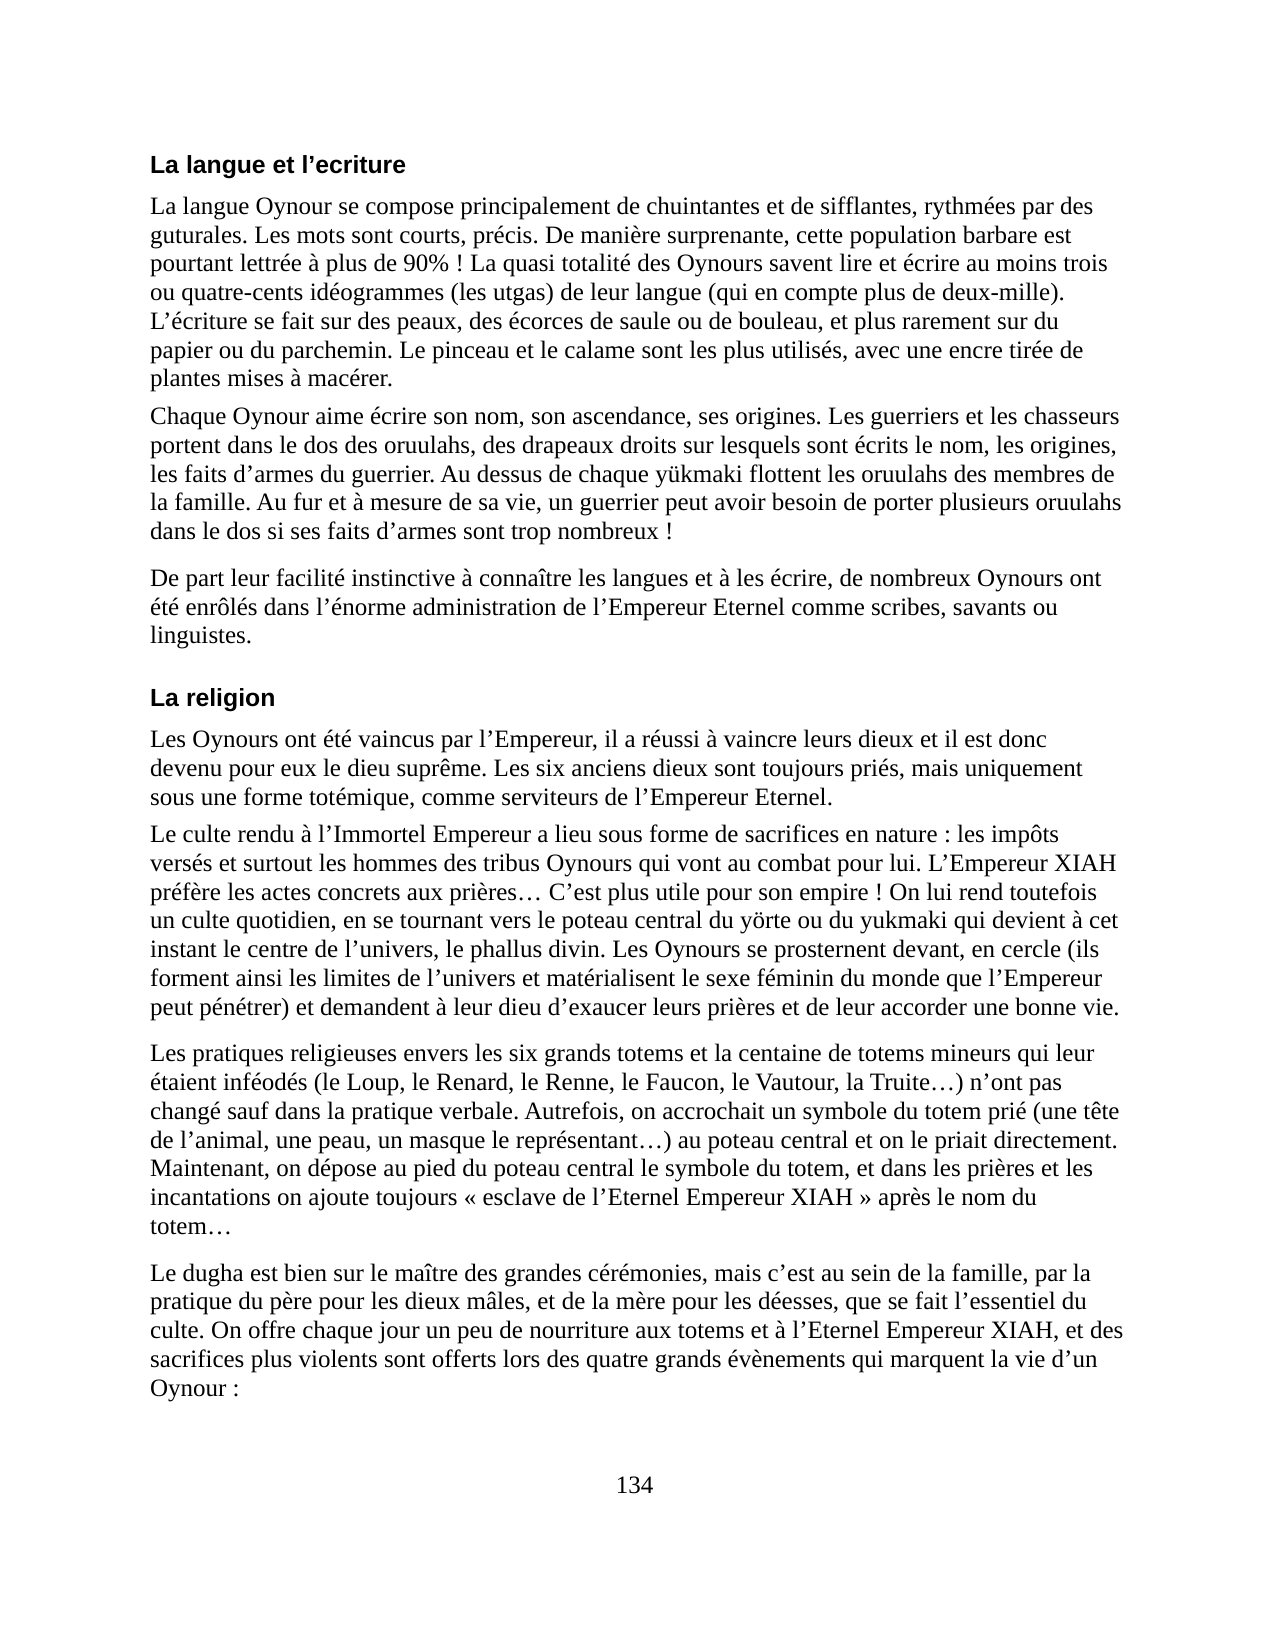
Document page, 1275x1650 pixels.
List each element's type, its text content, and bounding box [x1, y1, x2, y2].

text Le dugha est bien sur le maître des grandes cérémonies, mais c’est au sein de la famille, par la pratique du père pour les dieux mâles, et de la mère pour les déesses, que se fait l’essentiel du culte. On offre chaque jour un peu de nourriture aux totems et à l’Eternel Empereur XIAH, et des sacrifices plus violents sont offerts lors des quatre grands évènements qui marquent la vie d’un Oynour : [150, 1258, 1125, 1401]
text De part leur facilité instinctive à connaître les langues et à les écrire, de nombreux Oynours ont été enrôlés dans l’énorme administration de l’Empereur Eternel comme scribes, savants ou linguistes. [150, 563, 1125, 649]
text Le culte rendu à l’Immortel Empereur a lieu sous forme de sacrifices en nature : les impôts versés et surtout les hommes des tribus Oynours qui vont au combat pour lui. L’Empereur XIAH préfère les actes concrets aux prières…​ C’est plus utile pour son empire ! On lui rend toutefois un culte quotidien, en se tournant vers le poteau central du yörte ou du yukmaki qui devient à cet instant le centre de l’univers, le phallus divin. Les Oynours se prosternent devant, en cercle (ils forment ainsi les limites de l’univers et matérialisent le sexe féminin du monde que l’Empereur peut pénétrer) et demandent à leur dieu d’exaucer leurs prières et de leur accorder une bonne vie. [150, 819, 1125, 1021]
subtitle La langue et l’ecriture [150, 150, 1125, 178]
text Les pratiques religieuses envers les six grands totems et la centaine de totems mineurs qui leur étaient inféodés (le Loup, le Renard, le Renne, le Faucon, le Vautour, la Truite…​) n’ont pas changé sauf dans la pratique verbale. Autrefois, on accrochait un symbole du totem prié (une tête de l’animal, une peau, un masque le représentant…​) au poteau central et on le priait directement. Maintenant, on dépose au pied du poteau central le symbole du totem, et dans les prières et les incantations on ajoute toujours « esclave de l’Eternel Empereur XIAH » après le nom du totem…​ [150, 1038, 1125, 1240]
text Les Oynours ont été vaincus par l’Empereur, il a réussi à vaincre leurs dieux et il est donc devenu pour eux le dieu suprême. Les six anciens dieux sont toujours priés, mais uniquement sous une forme totémique, comme serviteurs de l’Empereur Eternel. [150, 724, 1125, 810]
text La langue Oynour se compose principalement de chuintantes et de sifflantes, rythmées par des guturales. Les mots sont courts, précis. De manière surprenante, cette population barbare est pourtant lettrée à plus de 90% ! La quasi totalité des Oynours savent lire et écrire au moins trois ou quatre-cents idéogrammes (les utgas) de leur langue (qui en compte plus de deux-mille). L’écriture se fait sur des peaux, des écorces de saule ou de bouleau, et plus rarement sur du papier ou du parchemin. Le pinceau et le calame sont les plus utilisés, avec une encre tirée de plantes mises à macérer. [150, 191, 1125, 392]
text Chaque Oynour aime écrire son nom, son ascendance, ses origines. Les guerriers et les chasseurs portent dans le dos des oruulahs, des drapeaux droits sur lesquels sont écrits le nom, les origines, les faits d’armes du guerrier. Au dessus de chaque yükmaki flottent les oruulahs des membres de la famille. Au fur et à mesure de sa vie, un guerrier peut avoir besoin de porter plusieurs oruulahs dans le dos si ses faits d’armes sont trop nombreux ! [150, 401, 1125, 545]
subtitle La religion [150, 683, 1125, 712]
